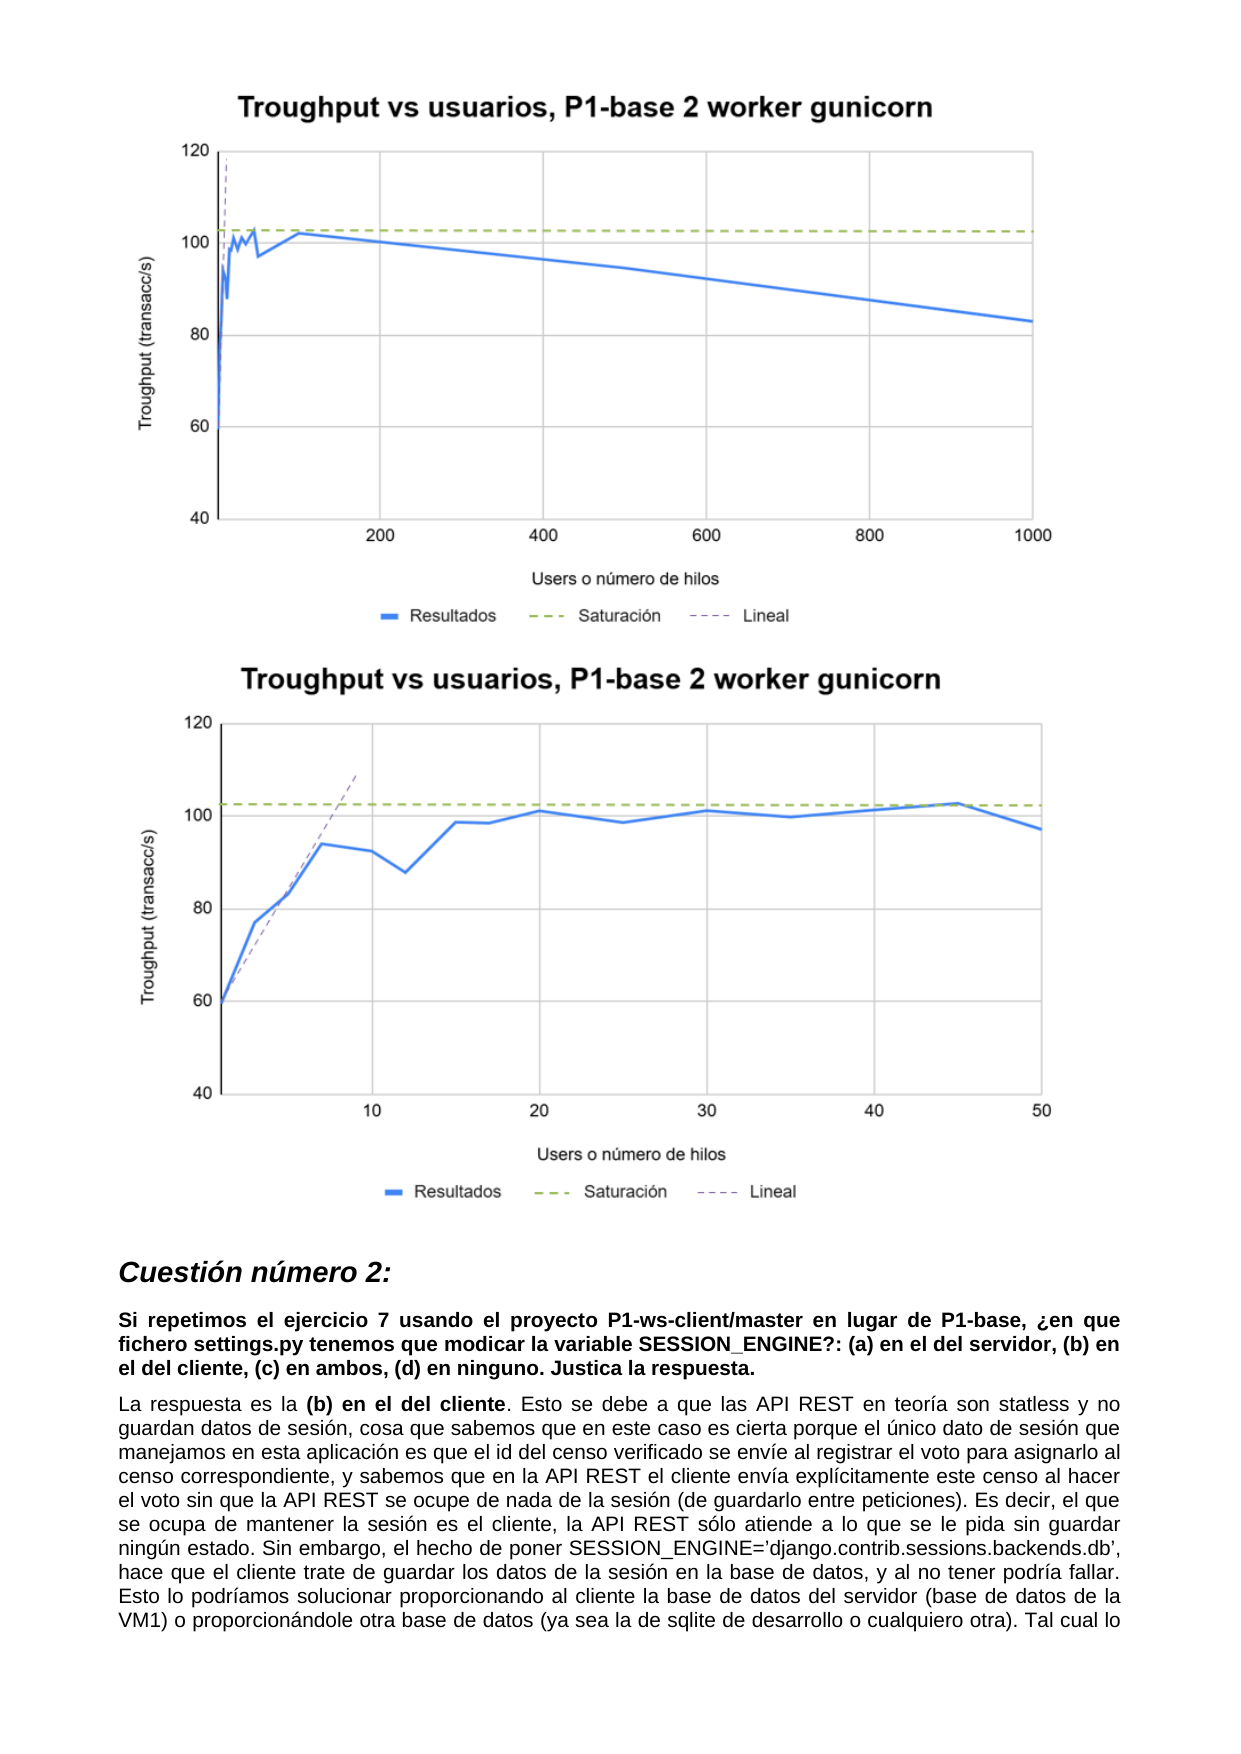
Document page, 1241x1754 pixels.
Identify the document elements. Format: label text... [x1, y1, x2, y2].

subtitle Cuestión número 2: [118, 1255, 1122, 1289]
text La respuesta es la (b) en el del cliente. Esto se debe a que las API REST en teoría son statless y no guardan datos de sesión, cosa que sabemos que en este caso es cierta porque el único dato de sesión que manejamos en esta aplicación es que el id del censo verificado se envíe al registrar el voto para asignarlo al censo correspondiente, y sabemos que en la API REST el cliente envía explícitamente este censo al hacer el voto sin que la API REST se ocupe de nada de la sesión (de guardarlo entre peticiones). Es decir, el que se ocupa de mantener la sesión es el cliente, la API REST sólo atiende a lo que se le pida sin guardar ningún estado. Sin embargo, el hecho de poner SESSION_ENGINE=’django.contrib.sessions.backends.db’, hace que el cliente trate de guardar los datos de la sesión en la base de datos, y al no tener podría fallar. Esto lo podríamos solucionar proporcionando al cliente la base de datos del servidor (base de datos de la VM1) o proporcionándole otra base de datos (ya sea la de sqlite de desarrollo o cualquiero otra). Tal cual lo [118, 1392, 1122, 1631]
picture [118, 654, 1059, 1207]
text Si repetimos el ejercicio 7 usando el proyecto P1-ws-client/master en lugar de P1-base, ¿en que fichero settings.py tenemos que modicar la variable SESSION_ENGINE?: (a) en el del servidor, (b) en el del cliente, (c) en ambos, (d) en ninguno. Justica la respuesta. [118, 1307, 1122, 1379]
picture [118, 88, 1059, 631]
